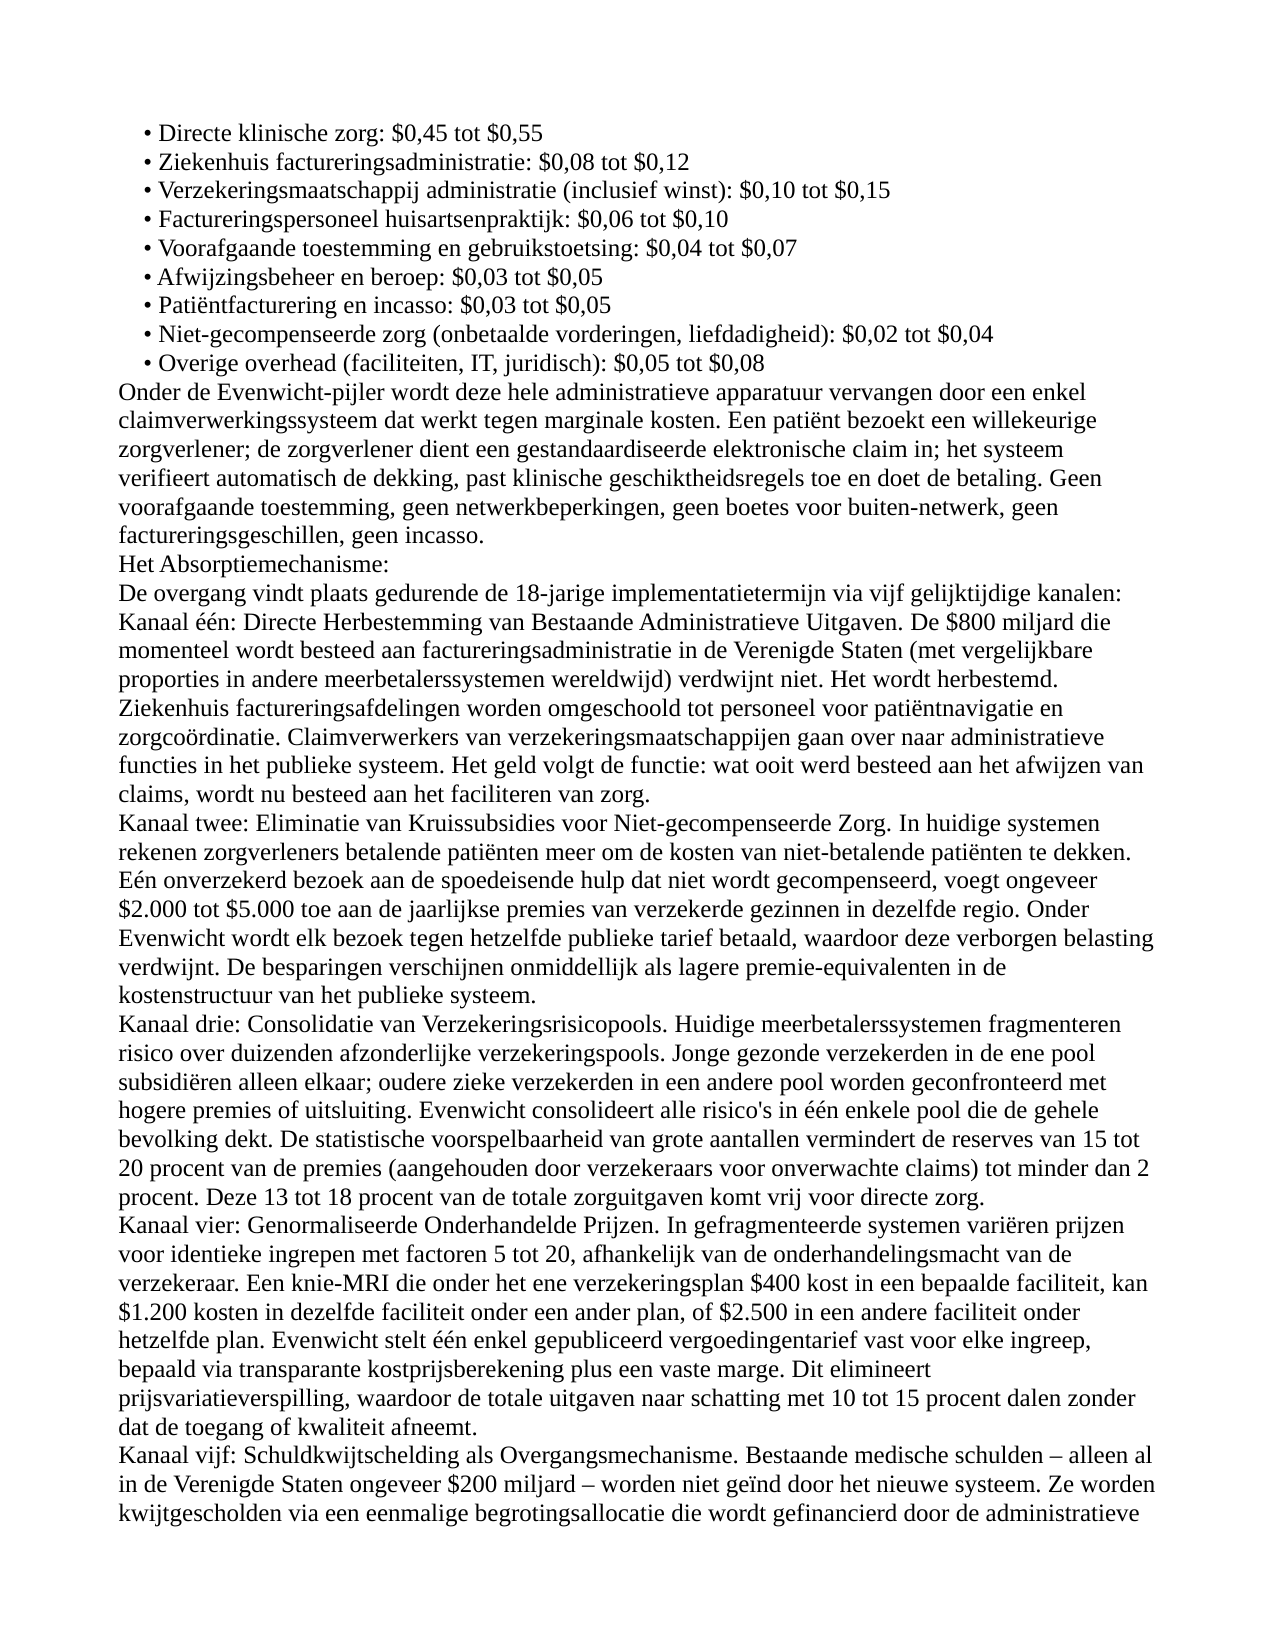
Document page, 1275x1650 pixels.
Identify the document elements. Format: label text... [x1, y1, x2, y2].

text Kanaal één: Directe Herbestemming van Bestaande Administratieve Uitgaven. De $800 miljard die momenteel wordt besteed aan factureringsadministratie in de Verenigde Staten (met vergelijkbare proporties in andere meerbetalerssystemen wereldwijd) verdwijnt niet. Het wordt herbestemd. Ziekenhuis factureringsafdelingen worden omgeschoold tot personeel voor patiëntnavigatie en zorgcoördinatie. Claimverwerkers van verzekeringsmaatschappijen gaan over naar administratieve functies in het publieke systeem. Het geld volgt de functie: wat ooit werd besteed aan het afwijzen van claims, wordt nu besteed aan het faciliteren van zorg. [118, 607, 1157, 808]
text • Ziekenhuis factureringsadministratie: $0,08 tot $0,12 [118, 147, 1157, 176]
text • Overige overhead (faciliteiten, IT, juridisch): $0,05 tot $0,08 [118, 348, 1157, 377]
text Het Absorptiemechanisme: [118, 549, 1157, 578]
text Kanaal drie: Consolidatie van Verzekeringsrisicopools. Huidige meerbetalerssystemen fragmenteren risico over duizenden afzonderlijke verzekeringspools. Jonge gezonde verzekerden in de ene pool subsidiëren alleen elkaar; oudere zieke verzekerden in een andere pool worden geconfronteerd met hogere premies of uitsluiting. Evenwicht consolideert alle risico's in één enkele pool die de gehele bevolking dekt. De statistische voorspelbaarheid van grote aantallen vermindert de reserves van 15 tot 20 procent van de premies (aangehouden door verzekeraars voor onverwachte claims) tot minder dan 2 procent. Deze 13 tot 18 procent van de totale zorguitgaven komt vrij voor directe zorg. [118, 1009, 1157, 1211]
text • Verzekeringsmaatschappij administratie (inclusief winst): $0,10 tot $0,15 [118, 176, 1157, 204]
text • Afwijzingsbeheer en beroep: $0,03 tot $0,05 [118, 262, 1157, 291]
text • Niet-gecompenseerde zorg (onbetaalde vorderingen, liefdadigheid): $0,02 tot $0,04 [118, 319, 1157, 348]
text • Patiëntfacturering en incasso: $0,03 tot $0,05 [118, 291, 1157, 319]
text Kanaal twee: Eliminatie van Kruissubsidies voor Niet-gecompenseerde Zorg. In huidige systemen rekenen zorgverleners betalende patiënten meer om de kosten van niet-betalende patiënten te dekken. Eén onverzekerd bezoek aan de spoedeisende hulp dat niet wordt gecompenseerd, voegt ongeveer $2.000 tot $5.000 toe aan de jaarlijkse premies van verzekerde gezinnen in dezelfde regio. Onder Evenwicht wordt elk bezoek tegen hetzelfde publieke tarief betaald, waardoor deze verborgen belasting verdwijnt. De besparingen verschijnen onmiddellijk als lagere premie-equivalenten in de kostenstructuur van het publieke systeem. [118, 808, 1157, 1009]
text Onder de Evenwicht-pijler wordt deze hele administratieve apparatuur vervangen door een enkel claimverwerkingssysteem dat werkt tegen marginale kosten. Een patiënt bezoekt een willekeurige zorgverlener; de zorgverlener dient een gestandaardiseerde elektronische claim in; het systeem verifieert automatisch de dekking, past klinische geschiktheidsregels toe en doet de betaling. Geen voorafgaande toestemming, geen netwerkbeperkingen, geen boetes voor buiten-netwerk, geen factureringsgeschillen, geen incasso. [118, 377, 1157, 549]
text Kanaal vier: Genormaliseerde Onderhandelde Prijzen. In gefragmenteerde systemen variëren prijzen voor identieke ingrepen met factoren 5 tot 20, afhankelijk van de onderhandelingsmacht van de verzekeraar. Een knie-MRI die onder het ene verzekeringsplan $400 kost in een bepaalde faciliteit, kan $1.200 kosten in dezelfde faciliteit onder een ander plan, of $2.500 in een andere faciliteit onder hetzelfde plan. Evenwicht stelt één enkel gepubliceerd vergoedingentarief vast voor elke ingreep, bepaald via transparante kostprijsberekening plus een vaste marge. Dit elimineert prijsvariatieverspilling, waardoor de totale uitgaven naar schatting met 10 tot 15 procent dalen zonder dat de toegang of kwaliteit afneemt. [118, 1211, 1157, 1441]
text Kanaal vijf: Schuldkwijtschelding als Overgangsmechanisme. Bestaande medische schulden – alleen al in de Verenigde Staten ongeveer $200 miljard – worden niet geïnd door het nieuwe systeem. Ze worden kwijtgescholden via een eenmalige begrotingsallocatie die wordt gefinancierd door de administratieve [118, 1441, 1157, 1527]
text • Directe klinische zorg: $0,45 tot $0,55 [118, 118, 1157, 147]
text De overgang vindt plaats gedurende de 18-jarige implementatietermijn via vijf gelijktijdige kanalen: [118, 578, 1157, 607]
text • Voorafgaande toestemming en gebruikstoetsing: $0,04 tot $0,07 [118, 233, 1157, 262]
text • Factureringspersoneel huisartsenpraktijk: $0,06 tot $0,10 [118, 204, 1157, 233]
